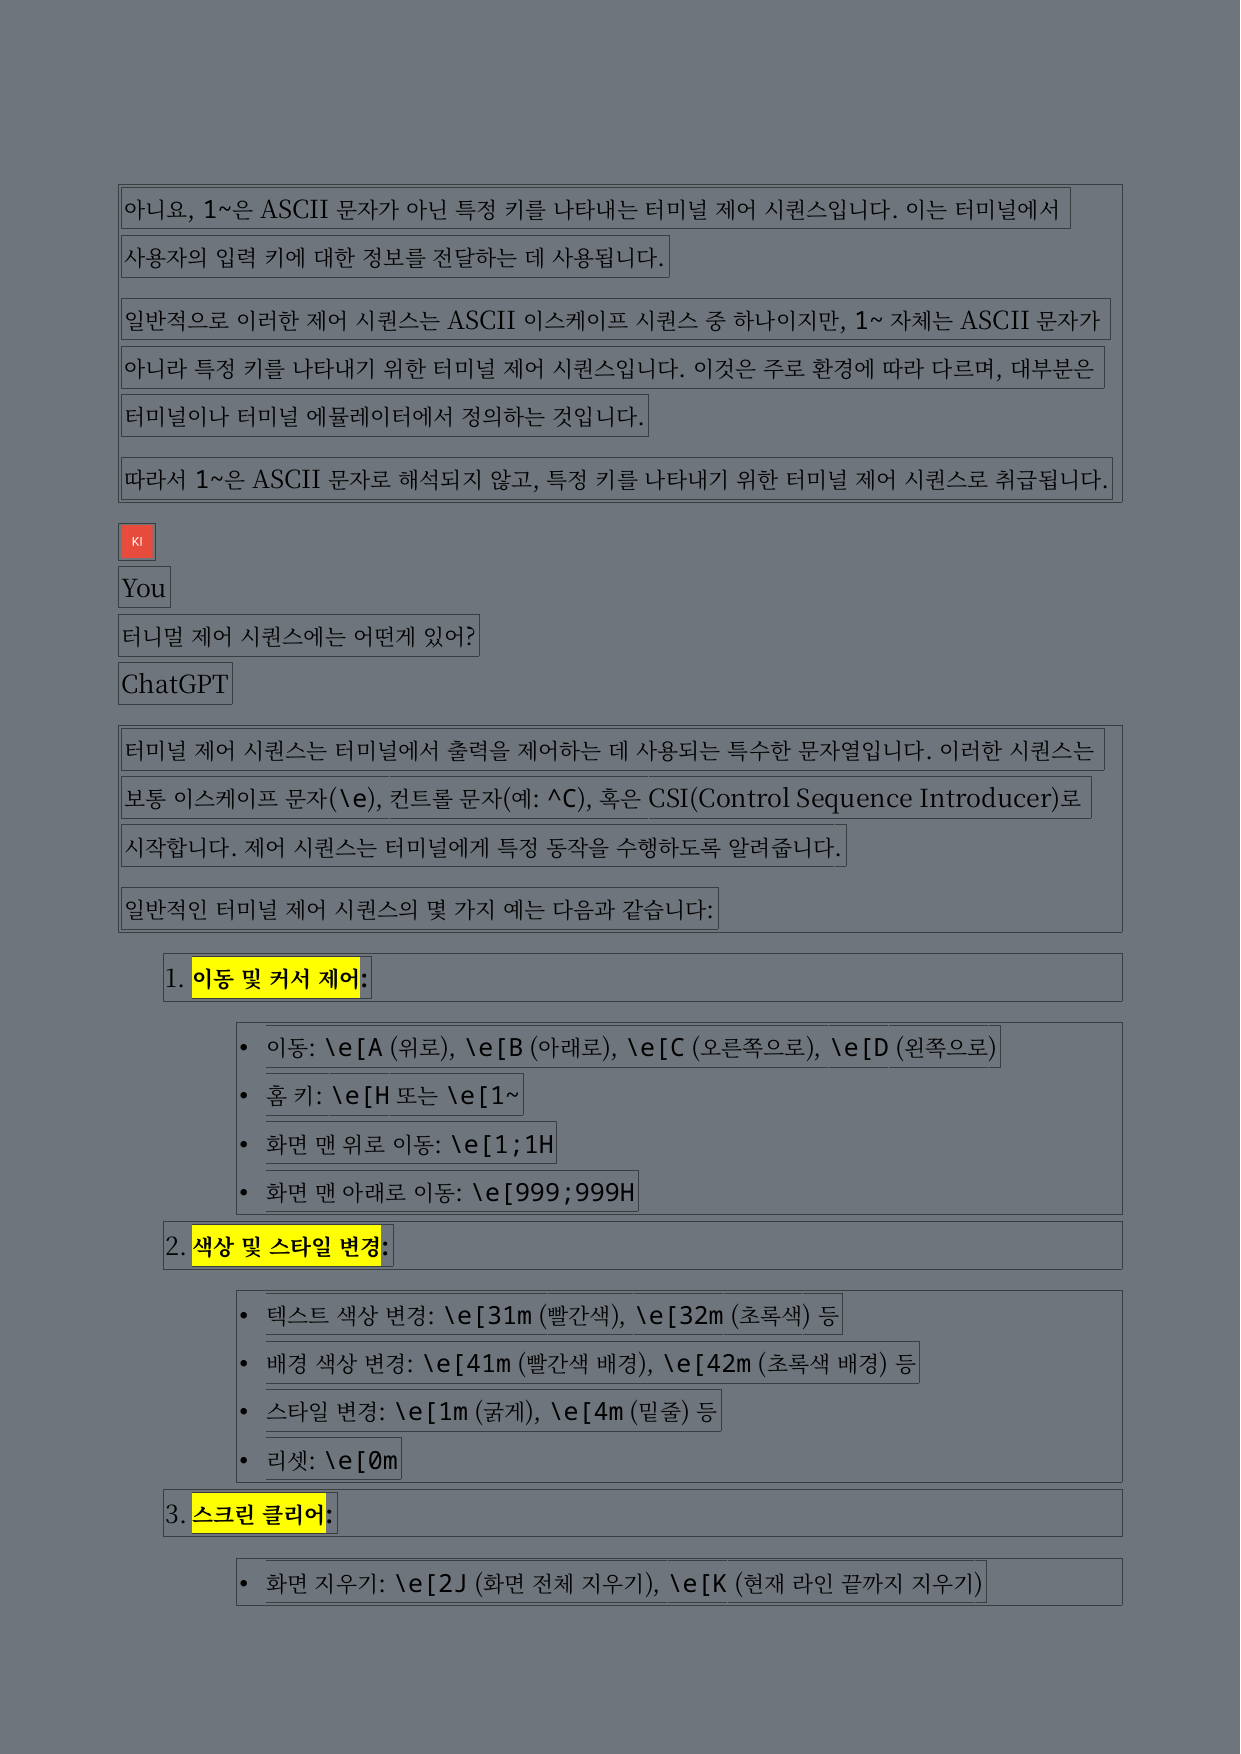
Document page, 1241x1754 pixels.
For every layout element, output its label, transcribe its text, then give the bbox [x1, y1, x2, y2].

list 색상 및 스타일 변경: [164, 1222, 1122, 1269]
text ChatGPT [119, 663, 232, 704]
list 스크린 클리어: [164, 1490, 1122, 1536]
list 스타일 변경: \e[1m (굵게), \e[4m (밑줄) 등 [237, 1386, 1122, 1431]
text 터니멀 제어 시퀀스에는 어떤게 있어? [119, 615, 479, 656]
list 이동: \e[A (위로), \e[B (아래로), \e[C (오른쪽으로), \e[D (왼쪽으로) [237, 1023, 1122, 1067]
list 화면 맨 아래로 이동: \e[999;999H [237, 1166, 1122, 1214]
text [171, 566, 1122, 607]
text 일반적인 터미널 제어 시퀀스의 몇 가지 예는 다음과 같습니다: [119, 884, 1122, 932]
picture [121, 525, 153, 558]
text 터미널 제어 시퀀스는 터미널에서 출력을 제어하는 데 사용되는 특수한 문자열입니다. 이러한 시퀀스는 보통 이스케이프 문자(\e), 컨트롤 문자(예: ^C), 혹은 CSI(Control Sequence Introducer)로 시작합니다. 제어 시퀀스는 터미널에게 특정 동작을 수행하도록 알려줍니다. [119, 726, 1122, 866]
list 리셋: \e[0m [237, 1434, 1122, 1482]
text [480, 614, 1122, 656]
text 따라서 1~은 ASCII 문자로 해석되지 않고, 특정 키를 나타내기 위한 터미널 제어 시퀀스로 취급됩니다. [119, 454, 1122, 502]
list 텍스트 색상 변경: \e[31m (빨간색), \e[32m (초록색) 등 [237, 1291, 1122, 1334]
text 아니요, 1~은 ASCII 문자가 아닌 특정 키를 나타내는 터미널 제어 시퀀스입니다. 이는 터미널에서 사용자의 입력 키에 대한 정보를 전달하는 데 사용됩니다. [119, 185, 1122, 277]
text [233, 662, 1122, 704]
text 일반적으로 이러한 제어 시퀀스는 ASCII 이스케이프 시퀀스 중 하나이지만, 1~ 자체는 ASCII 문자가 아니라 특정 키를 나타내기 위한 터미널 제어 시퀀스입니다. 이것은 주로 환경에 따라 다르며, 대부분은 터미널이나 터미널 에뮬레이터에서 정의하는 것입니다. [119, 294, 1122, 436]
list 홈 키: \e[H 또는 \e[1~ [237, 1070, 1122, 1115]
list 이동 및 커서 제어: [164, 954, 1122, 1001]
list 배경 색상 변경: \e[41m (빨간색 배경), \e[42m (초록색 배경) 등 [237, 1338, 1122, 1383]
list 화면 지우기: \e[2J (화면 전체 지우기), \e[K (현재 라인 끝까지 지우기) [237, 1559, 1122, 1605]
list 화면 맨 위로 이동: \e[1;1H [237, 1118, 1122, 1163]
text You [119, 567, 170, 607]
